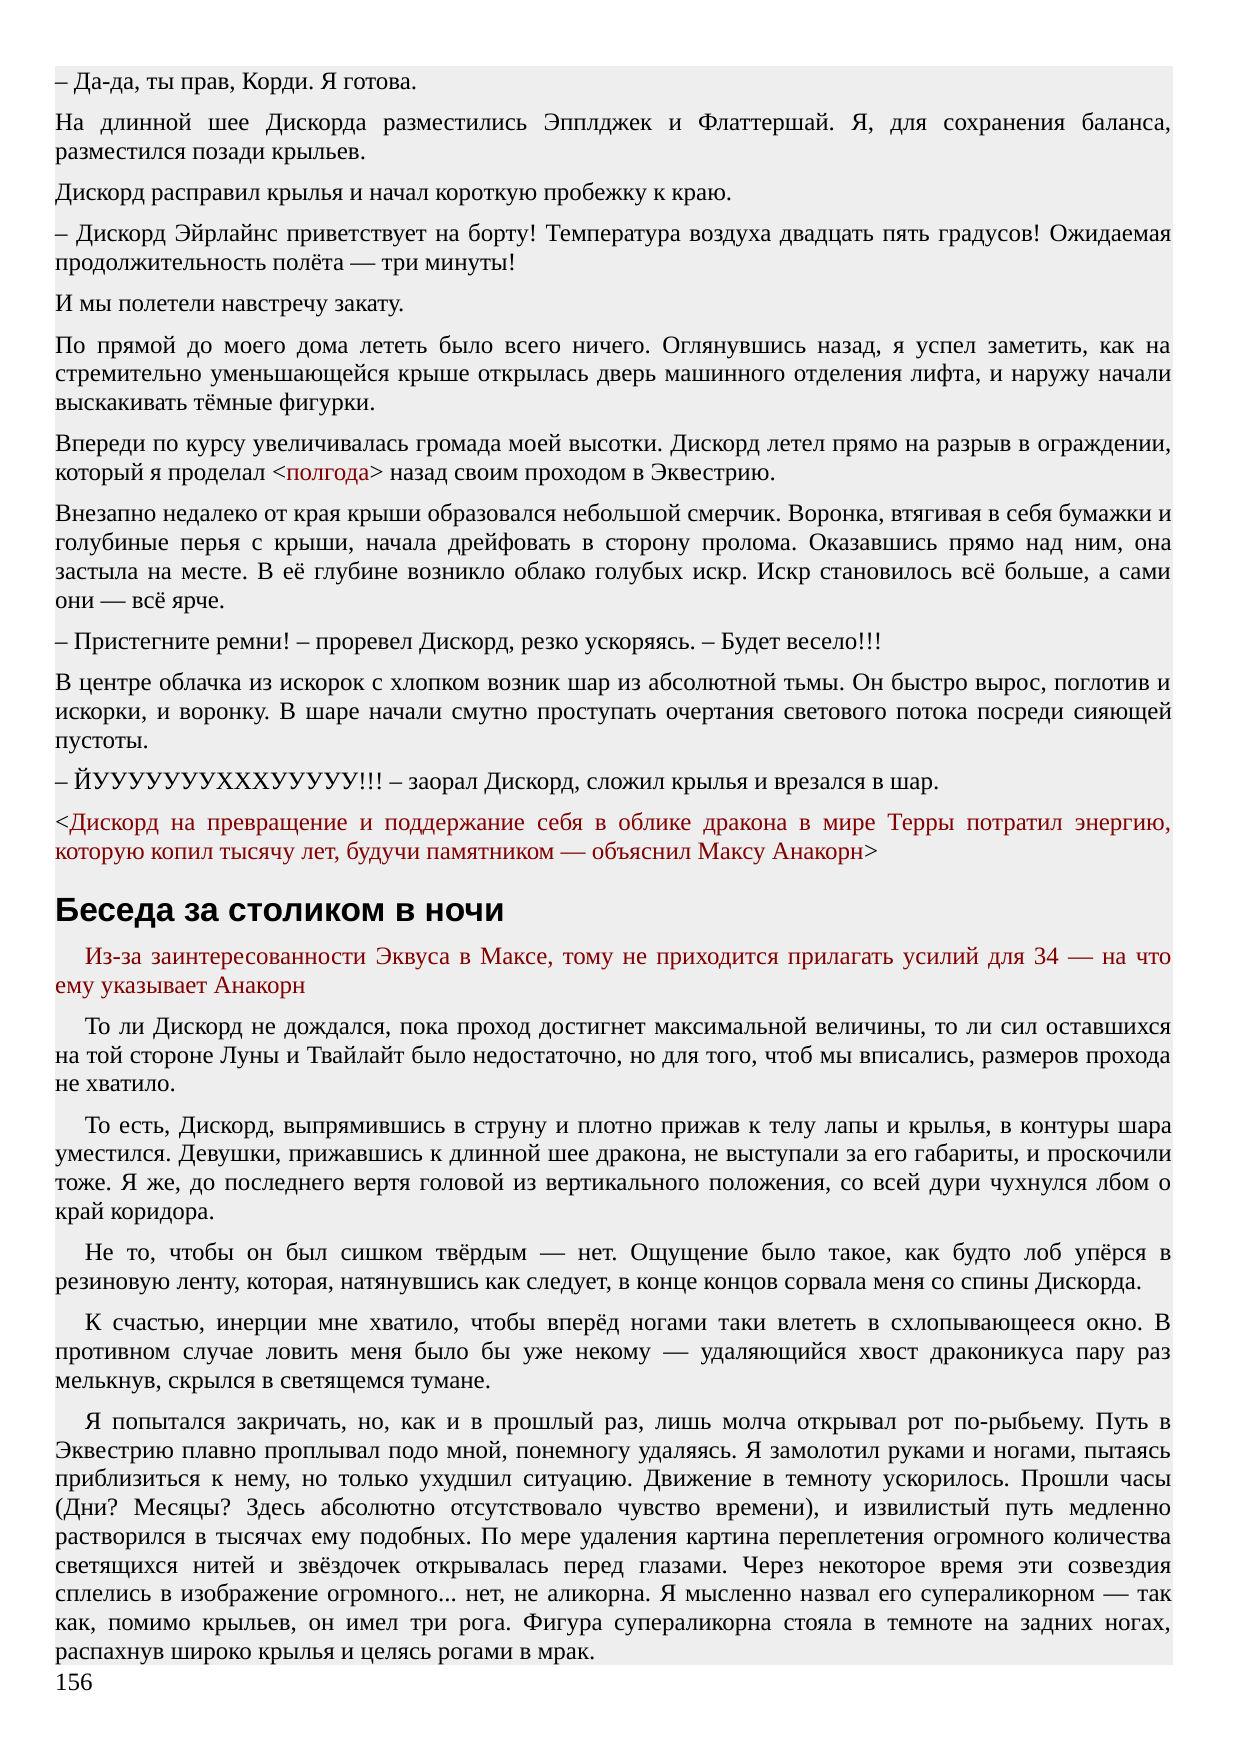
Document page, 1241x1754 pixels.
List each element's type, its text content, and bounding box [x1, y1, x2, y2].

text Дискорд расправил крылья и начал короткую пробежку к краю. [55, 177, 1173, 206]
text К счастью, инерции мне хватило, чтобы вперёд ногами таки влететь в схлопывающееся окно. В противном случае ловить меня было бы уже некому — удаляющийся хвост драконикуса пару раз мелькнув, скрылся в светящемся тумане. [55, 1307, 1173, 1393]
text – Дискорд Эйрлайнс приветствует на борту! Температура воздуха двадцать пять градусов! Ожидаемая продолжительность полёта — три минуты! [55, 218, 1173, 276]
text То есть, Дискорд, выпрямившись в струну и плотно прижав к телу лапы и крылья, в контуры шара уместился. Девушки, прижавшись к длинной шее дракона, не выступали за его габариты, и проскочили тоже. Я же, до последнего вертя головой из вертикального положения, со всей дури чухнулся лбом о край коридора. [55, 1110, 1173, 1225]
subtitle Беседа за столиком в ночи [55, 890, 1173, 928]
text На длинной шее Дискорда разместились Эпплджек и Флаттершай. Я, для сохранения баланса, разместился позади крыльев. [55, 107, 1173, 165]
text – Пристегните ремни! – проревел Дискорд, резко ускоряясь. – Будет весело!!! [55, 626, 1173, 655]
text Из-за заинтересованности Эквуса в Максе, тому не приходится прилагать усилий для 34 — на что ему указывает Анакорн [55, 941, 1173, 998]
text То ли Дискорд не дождался, пока проход достигнет максимальной величины, то ли сил оставшихся на той стороне Луны и Твайлайт было недостаточно, но для того, чтоб мы вписались, размеров прохода не хватило. [55, 1011, 1173, 1097]
text – Да-да, ты прав, Корди. Я готова. [55, 66, 1173, 95]
text И мы полетели навстречу закату. [55, 288, 1173, 317]
text <Дискорд на превращение и поддержание себя в облике дракона в мире Терры потратил энергию, которую копил тысячу лет, будучи памятником — объяснил Максу Анакорн> [55, 807, 1173, 865]
text По прямой до моего дома лететь было всего ничего. Оглянувшись назад, я успел заметить, как на стремительно уменьшающейся крыше открылась дверь машинного отделения лифта, и наружу начали выскакивать тёмные фигурки. [55, 330, 1173, 416]
text Я попытался закричать, но, как и в прошлый раз, лишь молча открывал рот по-рыбьему. Путь в Эквестрию плавно проплывал подо мной, понемногу удаляясь. Я замолотил руками и ногами, пытаясь приблизиться к нему, но только ухудшил ситуацию. Движение в темноту ускорилось. Прошли часы (Дни? Месяцы? Здесь абсолютно отсутствовало чувство времени), и извилистый путь медленно растворился в тысячах ему подобных. По мере удаления картина переплетения огромного количества светящихся нитей и звёздочек открывалась перед глазами. Через некоторое время эти созвездия сплелись в изображение огромного... нет, не аликорна. Я мысленно назвал его супераликорном — так как, помимо крыльев, он имел три рога. Фигура супераликорна стояла в темноте на задних ногах, распахнув широко крылья и целясь рогами в мрак. [55, 1406, 1173, 1665]
text В центре облачка из искорок с хлопком возник шар из абсолютной тьмы. Он быстро вырос, поглотив и искорки, и воронку. В шаре начали смутно проступать очертания светового потока посреди сияющей пустоты. [55, 667, 1173, 753]
text Не то, чтобы он был сишком твёрдым — нет. Ощущение было такое, как будто лоб упёрся в резиновую ленту, которая, натянувшись как следует, в конце концов сорвала меня со спины Дискорда. [55, 1237, 1173, 1295]
text Внезапно недалеко от края крыши образовался небольшой смерчик. Воронка, втягивая в себя бумажки и голубиные перья с крыши, начала дрейфовать в сторону пролома. Оказавшись прямо над ним, она застыла на месте. В её глубине возникло облако голубых искр. Искр становилось всё больше, а сами они — всё ярче. [55, 498, 1173, 613]
text Впереди по курсу увеличивалась громада моей высотки. Дискорд летел прямо на разрыв в ограждении, который я проделал <полгода> назад своим проходом в Эквестрию. [55, 428, 1173, 486]
text – ЙУУУУУУУХХХУУУУУ!!! – заорал Дискорд, сложил крылья и врезался в шар. [55, 766, 1173, 795]
